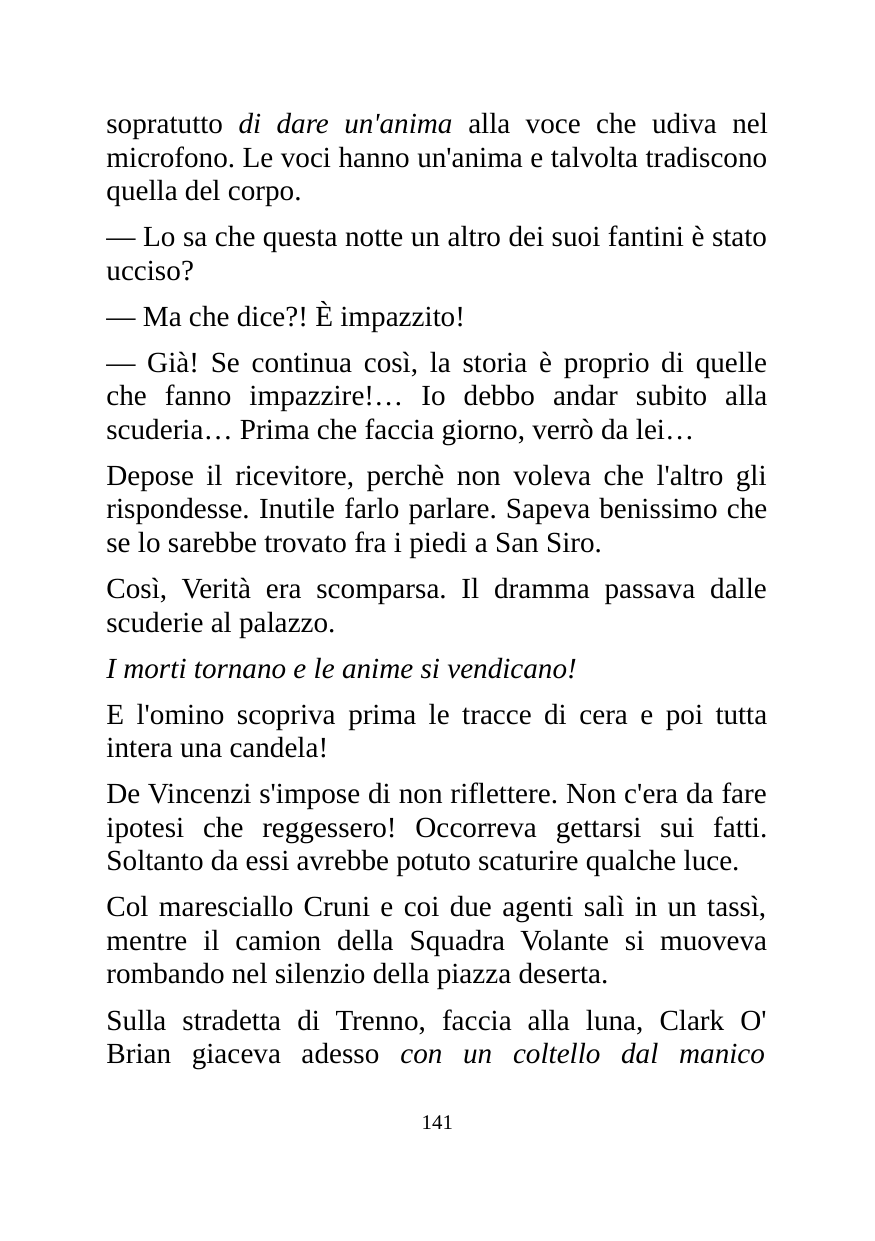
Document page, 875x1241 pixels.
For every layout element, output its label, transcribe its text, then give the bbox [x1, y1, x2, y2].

text Depose il ricevitore, perchè non voleva che l'altro gli rispondesse. Inutile farlo parlare. Sapeva benissimo che se lo sarebbe trovato fra i piedi a San Siro. [106, 458, 768, 559]
text Col maresciallo Cruni e coi due agenti salì in un tassì, mentre il camion della Squadra Volante si muoveva rombando nel silenzio della piazza deserta. [106, 889, 768, 990]
text Sulla stradetta di Trenno, faccia alla luna, Clark O' Brian giaceva adesso con un coltello dal manico [106, 1003, 768, 1070]
text De Vincenzi s'impose di non riflettere. Non c'era da fare ipotesi che reggessero! Occorreva gettarsi sui fatti. Soltanto da essi avrebbe potuto scaturire qualche luce. [106, 776, 768, 877]
text I morti tornano e le anime si vendicano! [106, 651, 768, 684]
text E l'omino scopriva prima le tracce di cera e poi tutta intera una candela! [106, 697, 768, 764]
text — Lo sa che questa notte un altro dei suoi fantini è stato ucciso? [106, 219, 768, 286]
text — Già! Se continua così, la storia è proprio di quelle che fanno impazzire!… Io debbo andar subito alla scuderia… Prima che faccia giorno, verrò da lei… [106, 345, 768, 446]
text Così, Verità era scomparsa. Il dramma passava dalle scuderie al palazzo. [106, 571, 768, 638]
text — Ma che dice?! È impazzito! [106, 299, 768, 332]
text sopratutto di dare un'anima alla voce che udiva nel microfono. Le voci hanno un'anima e talvolta tradiscono quella del corpo. [106, 106, 768, 207]
